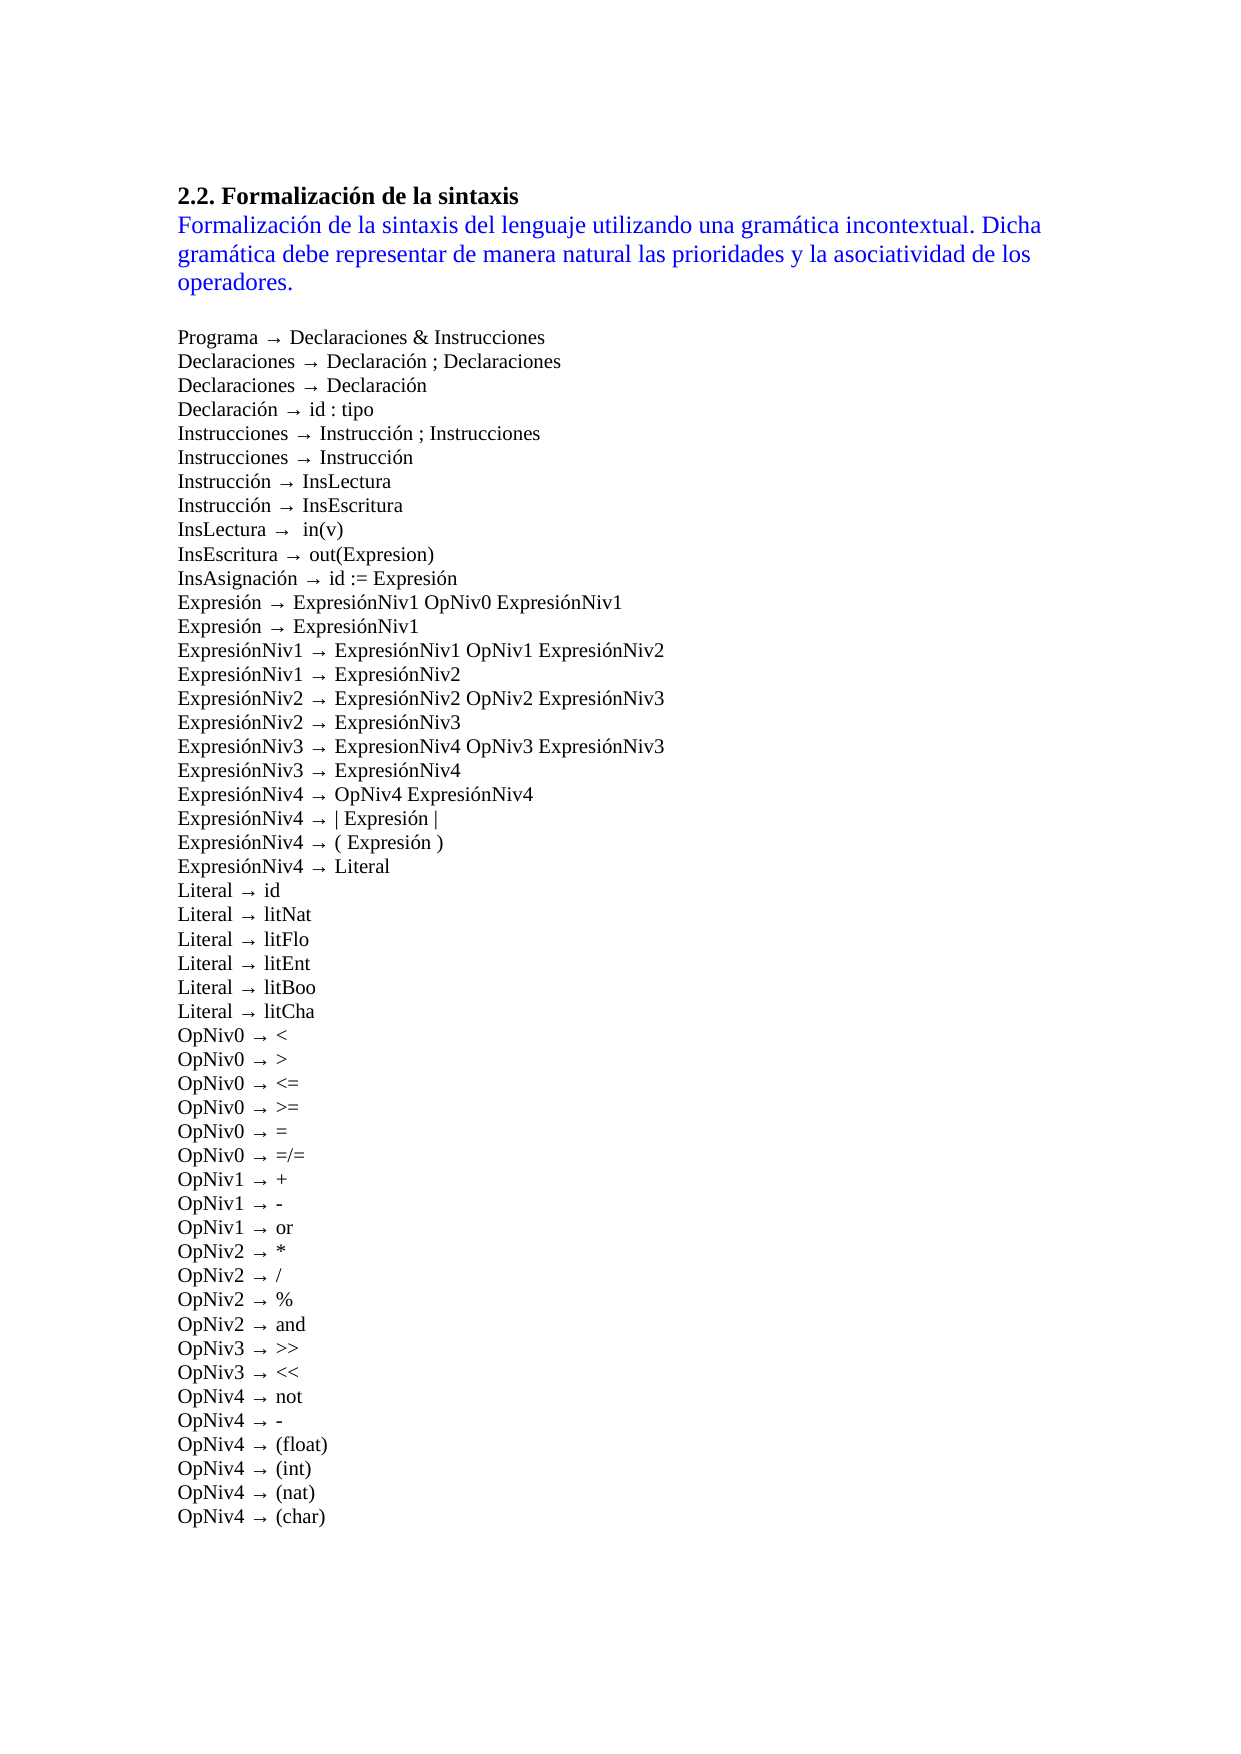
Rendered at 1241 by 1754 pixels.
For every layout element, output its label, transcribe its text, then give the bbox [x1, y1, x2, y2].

text ExpresiónNiv4 → Literal [177, 854, 1063, 878]
text InsAsignación → id := Expresión [177, 566, 1063, 589]
text ExpresiónNiv2 → ExpresiónNiv2 OpNiv2 ExpresiónNiv3 [177, 686, 1063, 710]
text OpNiv3 → >> [177, 1336, 1063, 1359]
text OpNiv1 → + [177, 1167, 1063, 1191]
text ExpresiónNiv1 → ExpresiónNiv2 [177, 662, 1063, 686]
text Formalización de la sintaxis del lenguaje utilizando una gramática incontextual. Dicha gramática debe representar de manera natural las prioridades y la asociatividad de los operadores. [177, 210, 1063, 296]
text ExpresiónNiv2 → ExpresiónNiv3 [177, 710, 1063, 734]
text OpNiv2 → / [177, 1263, 1063, 1287]
text Instrucción → InsEscritura [177, 493, 1063, 517]
text 2.2. Formalización de la sintaxis [177, 181, 1063, 210]
text OpNiv4 → (float) [177, 1432, 1063, 1456]
text OpNiv2 → % [177, 1287, 1063, 1311]
text Literal → id [177, 878, 1063, 902]
text Literal → litFlo [177, 926, 1063, 951]
text ExpresiónNiv3 → ExpresiónNiv4 [177, 758, 1063, 782]
text OpNiv1 → or [177, 1215, 1063, 1239]
text Literal → litEnt [177, 951, 1063, 974]
text OpNiv0 → > [177, 1047, 1063, 1071]
text ExpresiónNiv4 → | Expresión | [177, 806, 1063, 830]
text OpNiv4 → (char) [177, 1504, 1063, 1528]
text OpNiv2 → and [177, 1311, 1063, 1336]
text OpNiv0 → < [177, 1023, 1063, 1047]
text Literal → litCha [177, 999, 1063, 1023]
text OpNiv1 → - [177, 1191, 1063, 1215]
text ExpresiónNiv1 → ExpresiónNiv1 OpNiv1 ExpresiónNiv2 [177, 638, 1063, 662]
text InsEscritura → out(Expresion) [177, 541, 1063, 566]
text OpNiv4 → (int) [177, 1456, 1063, 1480]
text ExpresiónNiv3 → ExpresionNiv4 OpNiv3 ExpresiónNiv3 [177, 734, 1063, 758]
text Literal → litBoo [177, 974, 1063, 999]
text Instrucciones → Instrucción ; Instrucciones [177, 421, 1063, 445]
text Declaración → id : tipo [177, 397, 1063, 421]
text OpNiv4 → - [177, 1408, 1063, 1432]
text OpNiv4 → not [177, 1384, 1063, 1408]
text OpNiv4 → (nat) [177, 1480, 1063, 1504]
text Expresión → ExpresiónNiv1 [177, 614, 1063, 638]
text OpNiv0 → <= [177, 1071, 1063, 1095]
text ExpresiónNiv4 → ( Expresión ) [177, 830, 1063, 854]
text ExpresiónNiv4 → OpNiv4 ExpresiónNiv4 [177, 782, 1063, 806]
text Expresión → ExpresiónNiv1 OpNiv0 ExpresiónNiv1 [177, 589, 1063, 614]
text OpNiv2 → * [177, 1239, 1063, 1263]
text Instrucción → InsLectura [177, 469, 1063, 493]
text InsLectura → in(v) [177, 517, 1063, 541]
text OpNiv0 → >= [177, 1095, 1063, 1119]
text Declaraciones → Declaración [177, 373, 1063, 397]
text Instrucciones → Instrucción [177, 445, 1063, 469]
text Literal → litNat [177, 902, 1063, 926]
text Declaraciones → Declaración ; Declaraciones [177, 349, 1063, 373]
text OpNiv0 → =/= [177, 1143, 1063, 1167]
text Programa → Declaraciones & Instrucciones [177, 325, 1063, 349]
text OpNiv0 → = [177, 1119, 1063, 1143]
text OpNiv3 → << [177, 1359, 1063, 1384]
